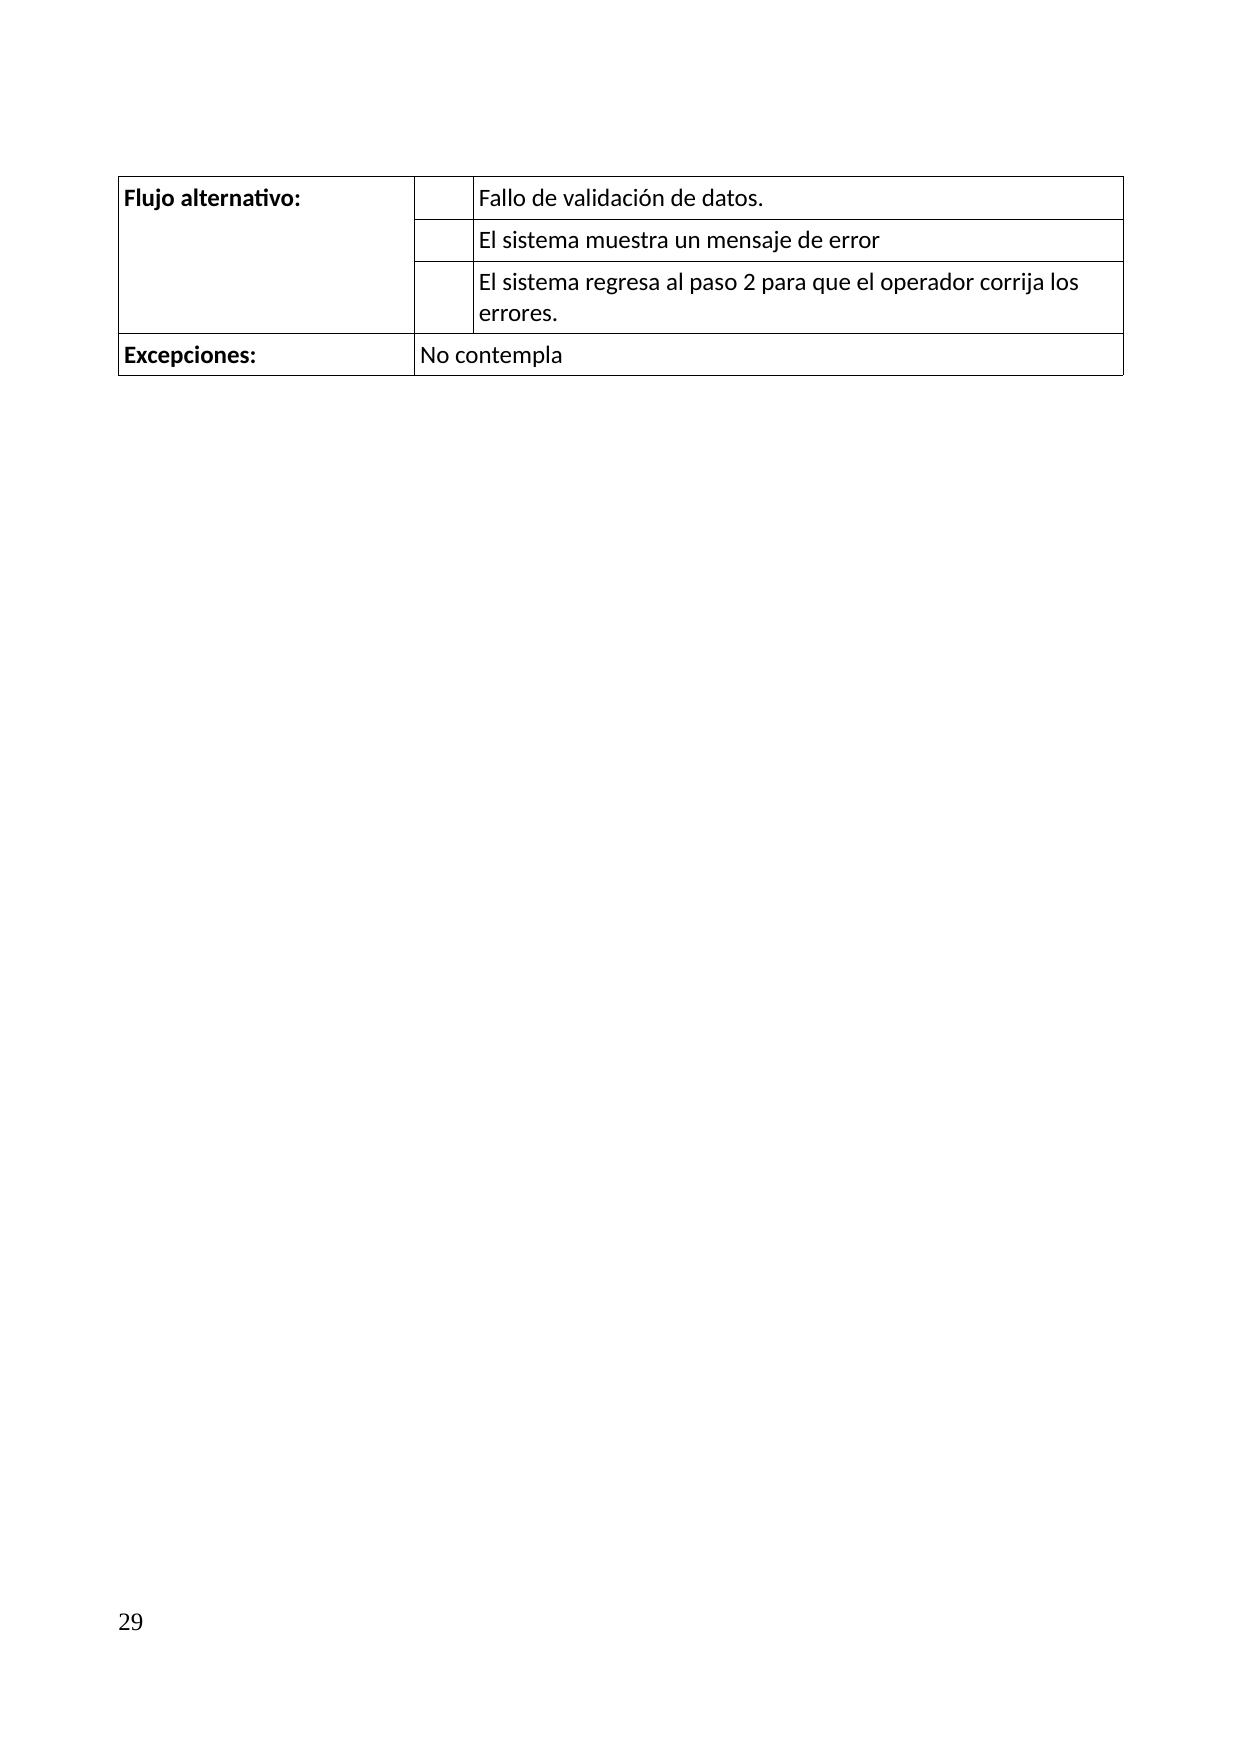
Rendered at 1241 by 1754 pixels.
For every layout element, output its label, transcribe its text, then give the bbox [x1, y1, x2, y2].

table_cell El sistema muestra un mensaje de error [474, 220, 1123, 261]
table_cell No contempla [415, 334, 1123, 375]
table_cell El sistema regresa al paso 2 para que el operador corrija los errores. [474, 262, 1123, 333]
table_cell Fallo de validación de datos. [474, 177, 1123, 218]
table_cell Flujo alternativo: [119, 177, 414, 333]
table_cell Excepciones: [119, 334, 414, 375]
table_cell [415, 220, 473, 261]
table_cell [415, 262, 473, 333]
table_cell [415, 177, 473, 218]
